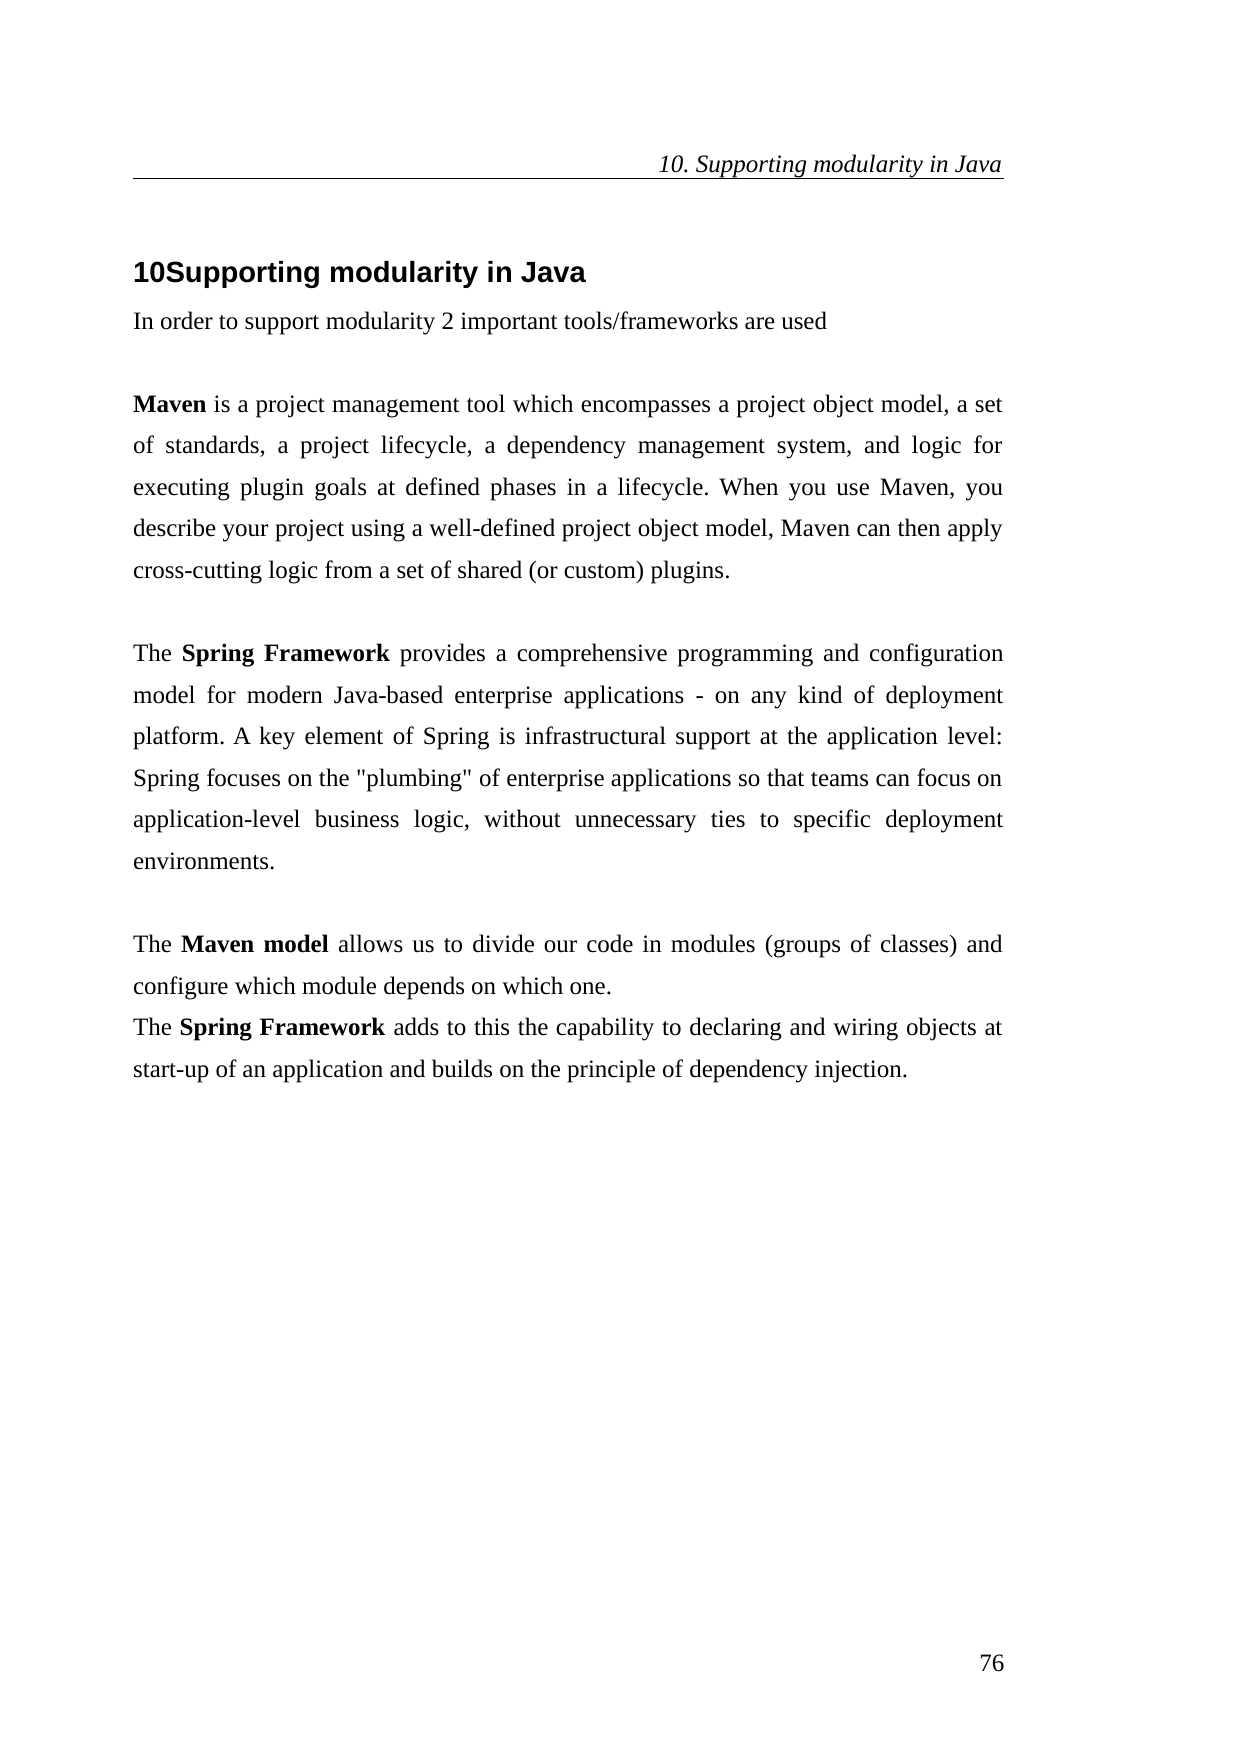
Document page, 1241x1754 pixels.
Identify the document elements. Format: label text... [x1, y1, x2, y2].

text The Spring Framework adds to this the capability to declaring and wiring objects at start-up of an application and builds on the principle of dependency injection. [133, 1013, 1004, 1083]
text The Spring Framework provides a comprehensive programming and configuration model for modern Java-based enterprise applications - on any kind of deployment platform. A key element of Spring is infrastructural support at the application level: Spring focuses on the "plumbing" of enterprise applications so that teams can focus on application-level business logic, without unnecessary ties to specific deployment environments. [133, 639, 1004, 875]
text Maven is a project management tool which encompasses a project object model, a set of standards, a project lifecycle, a dependency management system, and logic for executing plugin goals at defined phases in a lifecycle. When you use Maven, you describe your project using a well-defined project object model, Maven can then apply cross-cutting logic from a set of shared (or custom) plugins. [133, 390, 1004, 584]
text The Maven model allows us to divide our code in modules (groups of classes) and configure which module depends on which one. [133, 930, 1004, 999]
text In order to support modularity 2 important tools/frameworks are used [133, 307, 1004, 334]
subtitle Supporting modularity in Java [133, 256, 1004, 288]
